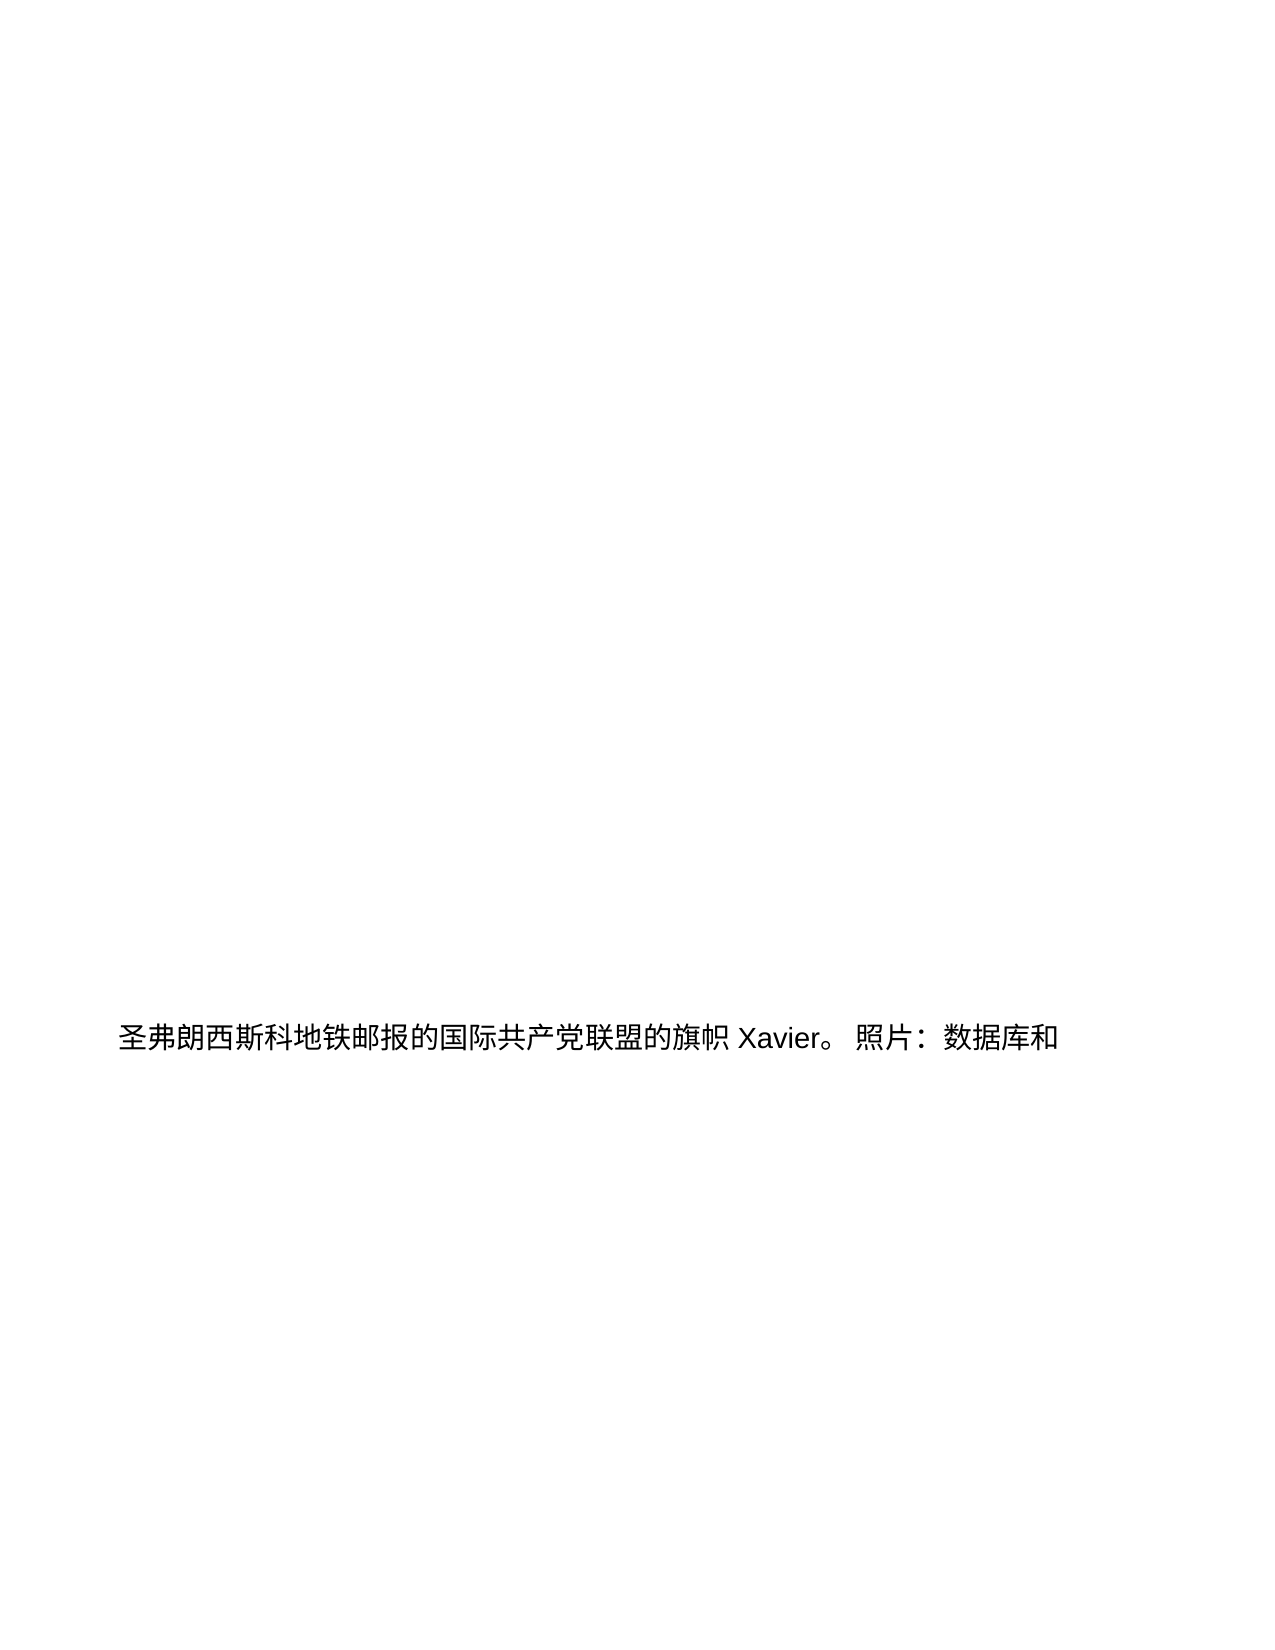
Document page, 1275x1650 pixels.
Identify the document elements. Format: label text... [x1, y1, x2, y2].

text 圣弗朗西斯科地铁邮报的国际共产党联盟的旗帜 Xavier。 照片：数据库和 [118, 118, 1157, 1057]
